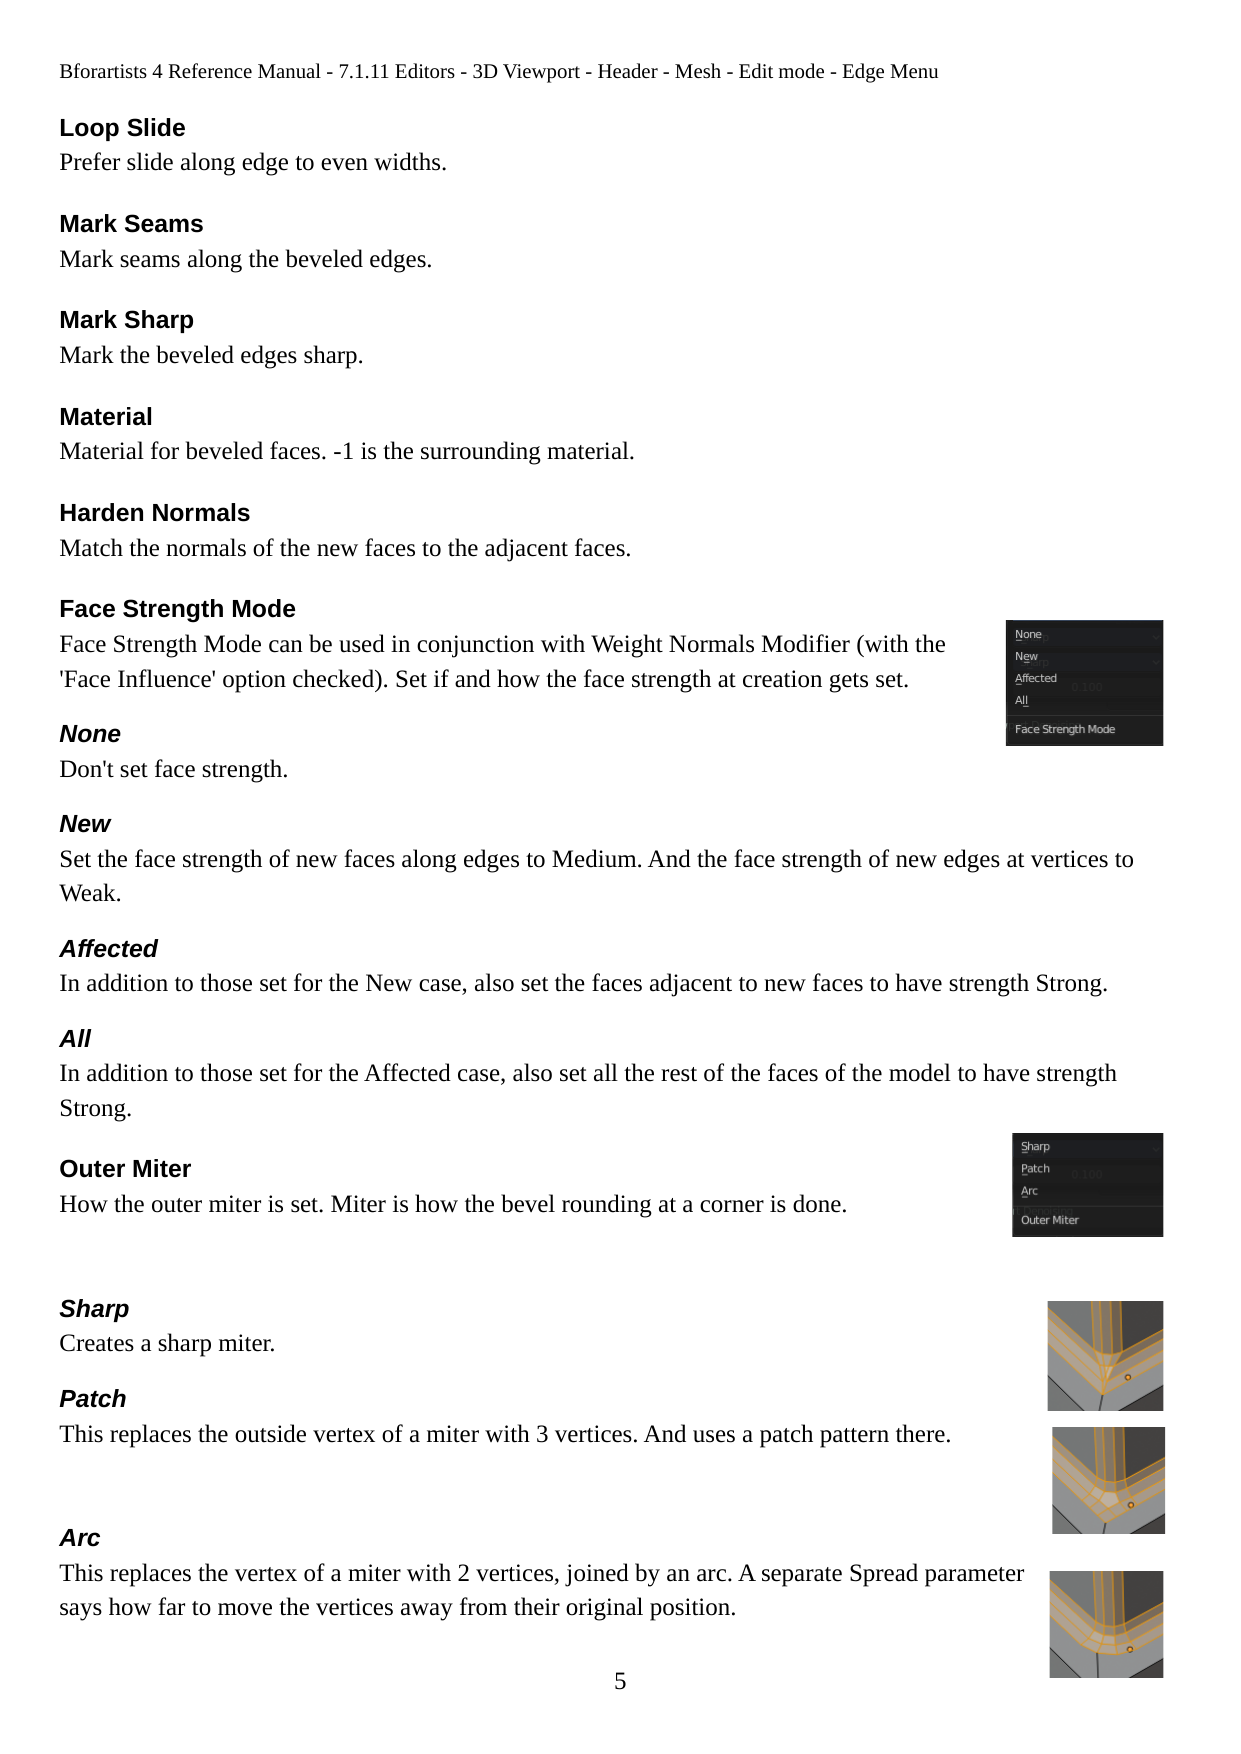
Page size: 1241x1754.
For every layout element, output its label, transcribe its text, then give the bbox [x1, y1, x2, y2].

picture [1052, 1427, 1166, 1534]
subtitle Loop Slide [59, 113, 1181, 141]
text Face Strength Mode can be used in conjunction with Weight Normals Modifier (with the 'Face Influence' option checked). Set if and how the face strength at creation gets set. [59, 629, 1005, 692]
text Match the normals of the new faces to the adjacent faces. [59, 533, 1181, 562]
text In addition to those set for the Affected case, also set all the rest of the faces of the model to have strength Strong. [59, 1058, 1181, 1122]
subtitle Face Strength Mode [59, 594, 1181, 623]
text Creates a sharp miter. [59, 1328, 1047, 1357]
text Mark the beveled edges sharp. [59, 340, 1181, 369]
subtitle Sharp [59, 1294, 1181, 1322]
picture [1047, 1301, 1164, 1411]
text [1164, 1328, 1181, 1357]
picture [1049, 1571, 1164, 1678]
text Material for beveled faces. -1 is the surrounding material. [59, 436, 1181, 465]
subtitle Mark Seams [59, 209, 1181, 237]
picture [1012, 1133, 1164, 1237]
text Don't set face strength. [59, 754, 1181, 782]
subtitle None [59, 719, 1181, 747]
subtitle [1164, 1154, 1181, 1183]
subtitle Patch [59, 1384, 1181, 1412]
subtitle Mark Sharp [59, 305, 1181, 334]
subtitle Arc [59, 1523, 1181, 1552]
text This replaces the outside vertex of a miter with 3 vertices. And uses a patch pattern there. [59, 1419, 1181, 1447]
subtitle Outer Miter [59, 1154, 1012, 1183]
text Set the face strength of new faces along edges to Medium. And the face strength of new edges at vertices to Weak. [59, 844, 1181, 907]
text In addition to those set for the New case, also set the faces adjacent to new faces to have strength Strong. [59, 968, 1181, 997]
subtitle New [59, 809, 1181, 838]
subtitle Material [59, 402, 1181, 430]
subtitle Harden Normals [59, 498, 1181, 527]
text How the outer miter is set. Miter is how the bevel rounding at a corner is done. [59, 1189, 1012, 1218]
text Prefer slide along edge to even widths. [59, 147, 1181, 176]
picture [1005, 620, 1164, 746]
subtitle All [59, 1024, 1181, 1052]
text This replaces the vertex of a miter with 2 vertices, joined by an arc. A separate Spread parameter says how far to move the vertices away from their original position. [59, 1558, 1181, 1621]
text Mark seams along the beveled edges. [59, 244, 1181, 272]
subtitle Affected [59, 934, 1181, 962]
